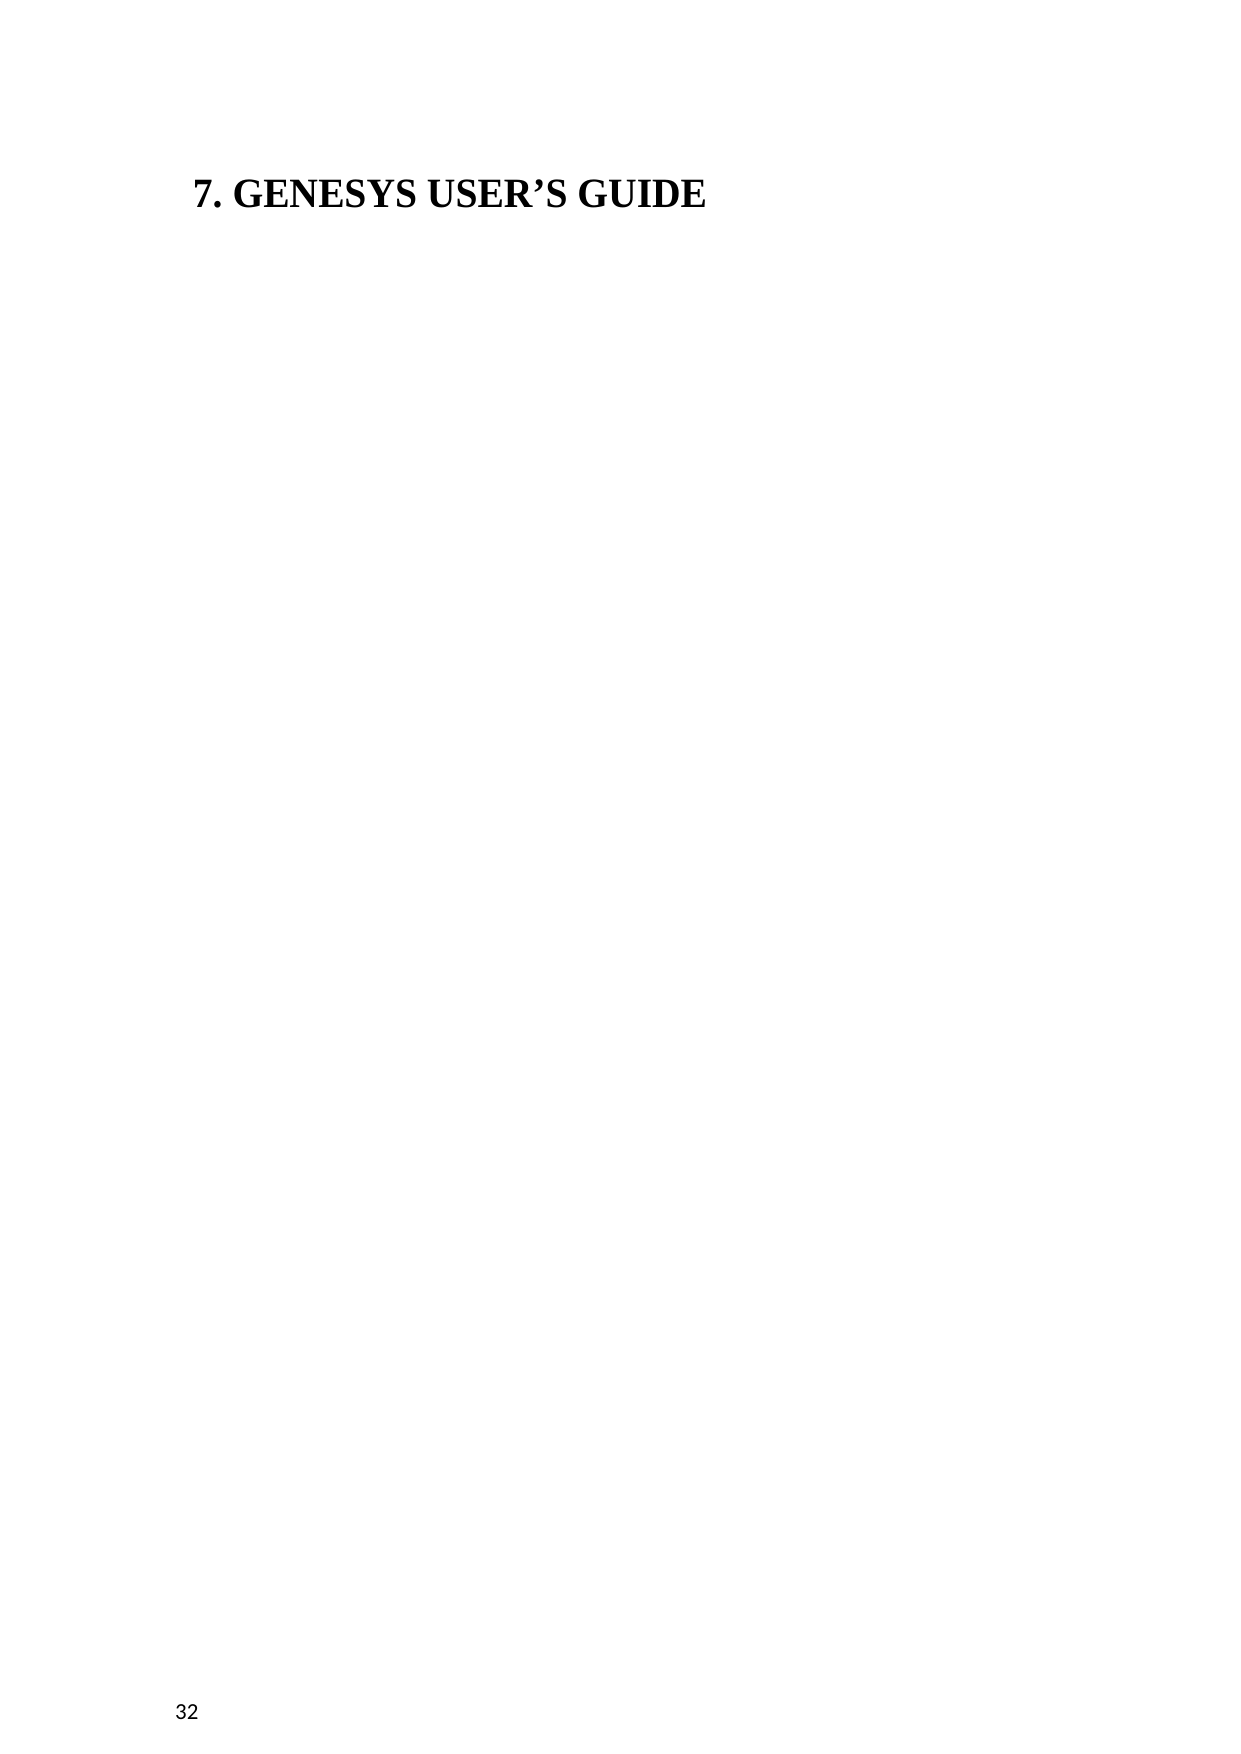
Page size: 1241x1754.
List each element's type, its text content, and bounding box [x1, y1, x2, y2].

text 7. GENESYS USER’S GUIDE [175, 168, 1065, 216]
